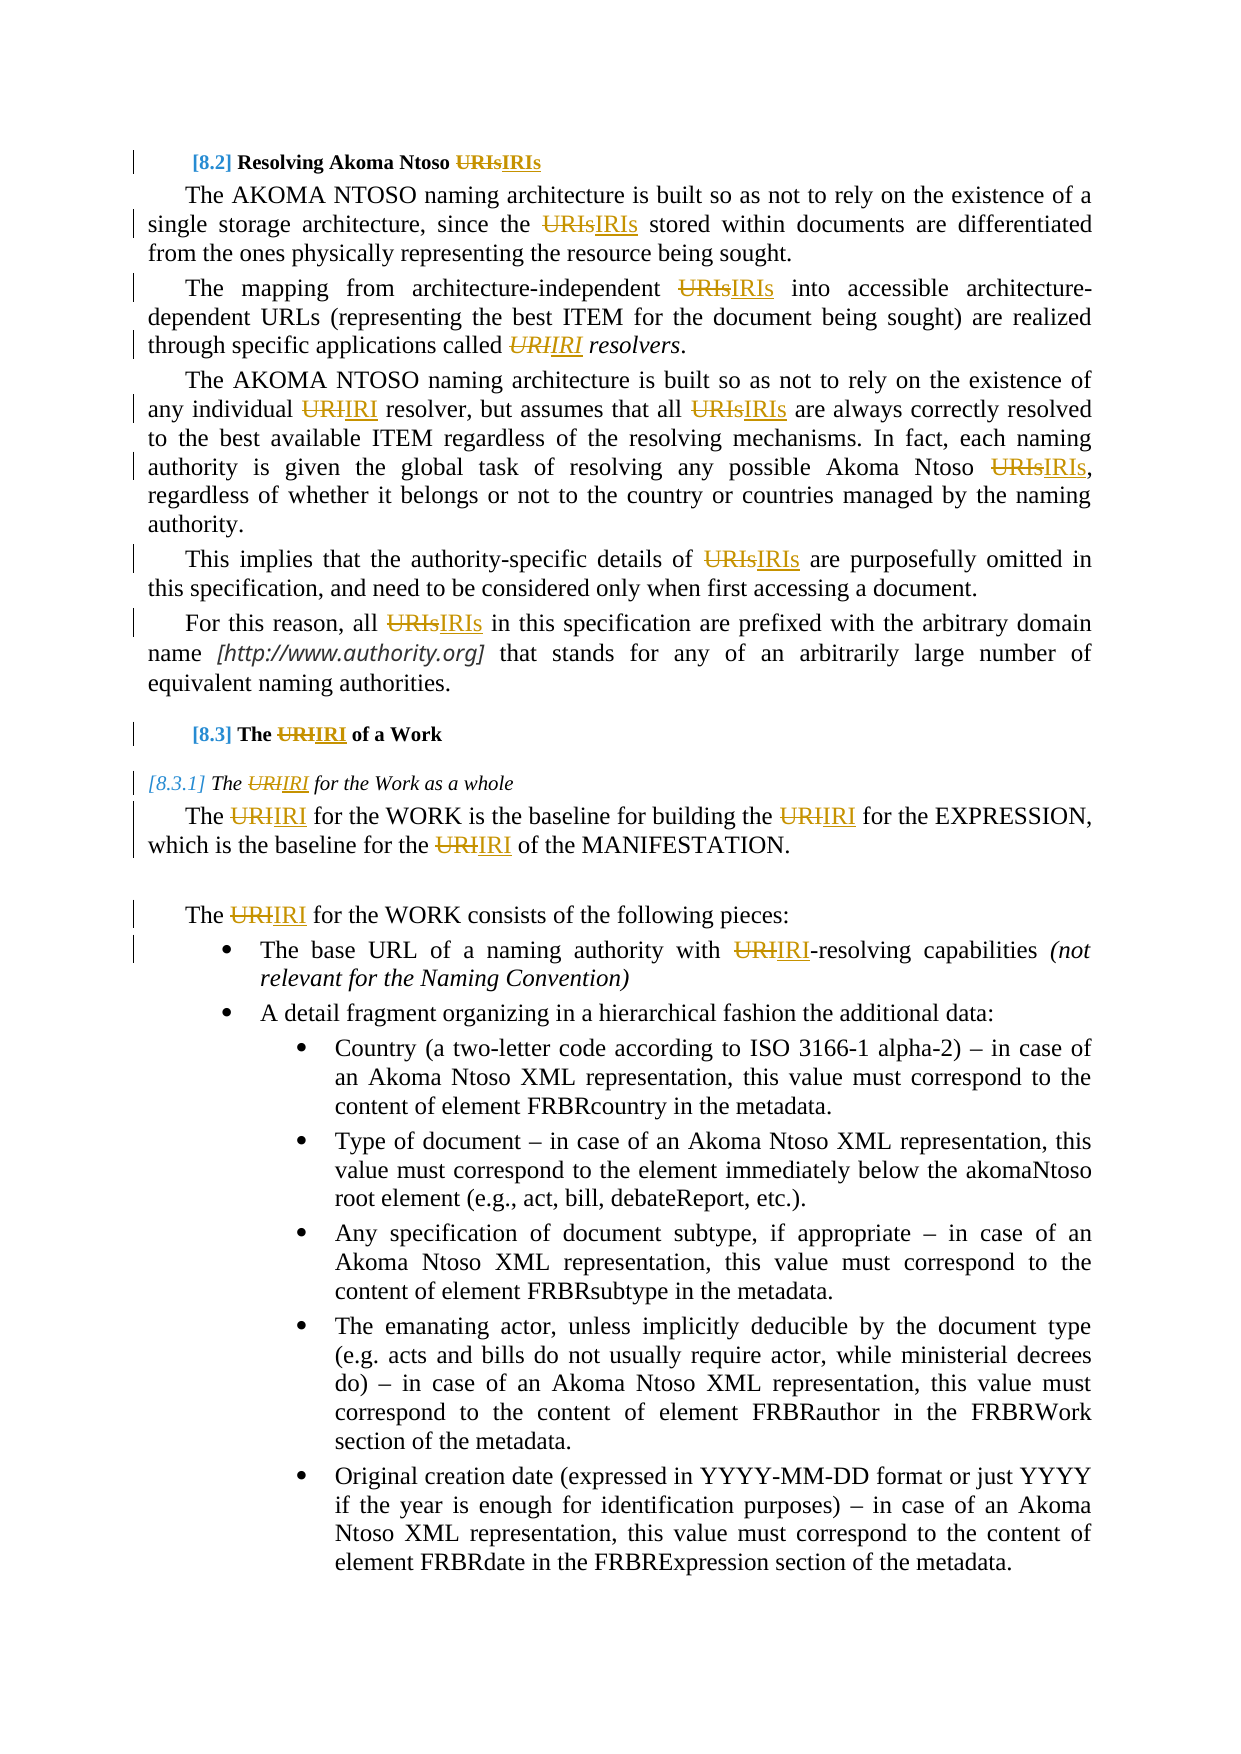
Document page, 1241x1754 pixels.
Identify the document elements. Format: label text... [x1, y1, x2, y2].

list Any specification of document subtype, if appropriate – in case of an Akoma Ntoso XML representation, this value must correspond to the content of element FRBRsubtype in the metadata. [297, 1218, 1092, 1305]
subtitle The IRI of a Work [192, 722, 1092, 746]
text The IRI for the WORK is the baseline for building the IRI for the EXPRESSION, which is the baseline for the IRI of the MANIFESTATION. [148, 801, 1092, 858]
subtitle The IRI for the Work as a whole [148, 771, 1092, 795]
list Type of document – in case of an Akoma Ntoso XML representation, this value must correspond to the element immediately below the akomaNtoso root element (e.g., act, bill, debateReport, etc.). [297, 1126, 1092, 1212]
list The emanating actor, unless implicitly deducible by the document type (e.g. acts and bills do not usually require actor, while ministerial decrees do) – in case of an Akoma Ntoso XML representation, this value must correspond to the content of element FRBRauthor in the FRBRWork section of the metadata. [297, 1311, 1092, 1455]
text The IRI for the WORK consists of the following pieces: [185, 900, 1092, 928]
text For this reason, all IRIs in this specification are prefixed with the arbitrary domain name [http://www.authority.org] that stands for any of an arbitrarily large number of equivalent naming authorities. [148, 608, 1092, 697]
text The AKOMA NTOSO naming architecture is built so as not to rely on the existence of any individual IRI resolver, but assumes that all IRIs are always correctly resolved to the best available ITEM regardless of the resolving mechanisms. In fact, each naming authority is given the global task of resolving any possible Akoma Ntoso IRIs, regardless of whether it belongs or not to the country or countries managed by the naming authority. [148, 365, 1092, 538]
subtitle Resolving Akoma Ntoso IRIs [192, 150, 1092, 174]
text The mapping from architecture-independent IRIs into accessible architecture-dependent URLs (representing the best ITEM for the document being sought) are realized through specific applications called IRI resolvers. [148, 273, 1092, 359]
text This implies that the authority-specific details of IRIs are purposefully omitted in this specification, and need to be considered only when first accessing a document. [148, 544, 1092, 602]
list Original creation date (expressed in YYYY-MM-DD format or just YYYY if the year is enough for identification purposes) – in case of an Akoma Ntoso XML representation, this value must correspond to the content of element FRBRdate in the FRBRExpression section of the metadata. [297, 1461, 1092, 1576]
list The base URL of a naming authority with IRI-resolving capabilities (not relevant for the Naming Convention) [222, 935, 1092, 992]
list Country (a two-letter code according to ISO 3166-1 alpha-2) – in case of an Akoma Ntoso XML representation, this value must correspond to the content of element FRBRcountry in the metadata. [297, 1033, 1092, 1120]
text The AKOMA NTOSO naming architecture is built so as not to rely on the existence of a single storage architecture, since the IRIs stored within documents are differentiated from the ones physically representing the resource being sought. [148, 180, 1092, 267]
list A detail fragment organizing in a hierarchical fashion the additional data: [222, 998, 1092, 1027]
